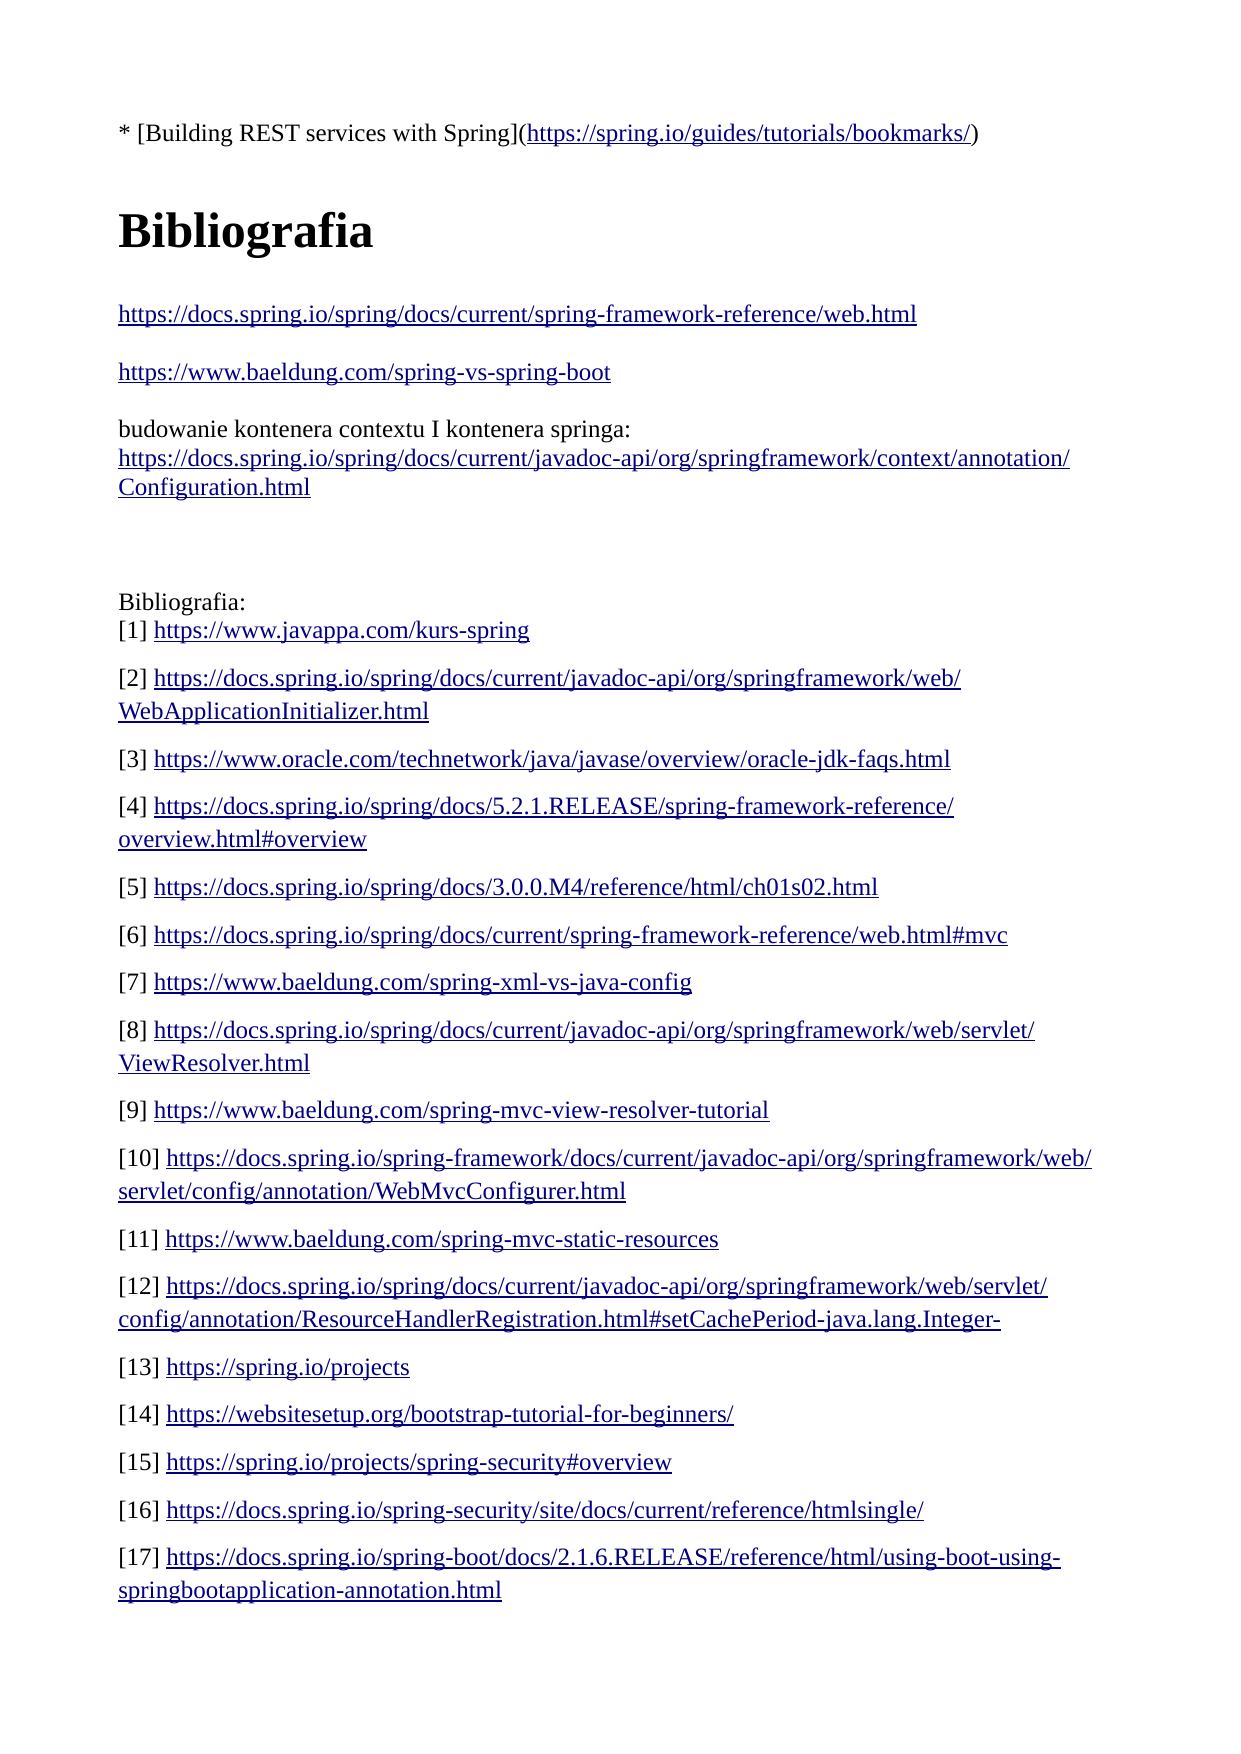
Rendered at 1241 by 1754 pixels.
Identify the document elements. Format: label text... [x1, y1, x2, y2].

text [6] https://docs.spring.io/spring/docs/current/spring-framework-reference/web.html#mvc [118, 920, 1122, 948]
text budowanie kontenera contextu I kontenera springa: https://docs.spring.io/spring/docs/current/javadoc-api/org/springframework/context/annotation/Configuration.html [118, 414, 1122, 501]
text https://www.baeldung.com/spring-vs-spring-boot [118, 357, 1122, 386]
text [2] https://docs.spring.io/spring/docs/current/javadoc-api/org/springframework/web/WebApplicationInitializer.html [118, 663, 1122, 725]
text * [Building REST services with Spring](https://spring.io/guides/tutorials/bookmarks/) [118, 118, 1122, 147]
text [17] https://docs.spring.io/spring-boot/docs/2.1.6.RELEASE/reference/html/using-boot-using-springbootapplication-annotation.html [118, 1542, 1122, 1604]
text [10] https://docs.spring.io/spring-framework/docs/current/javadoc-api/org/springframework/web/servlet/config/annotation/WebMvcConfigurer.html [118, 1143, 1122, 1205]
text [5] https://docs.spring.io/spring/docs/3.0.0.M4/reference/html/ch01s02.html [118, 872, 1122, 901]
text [13] https://spring.io/projects [118, 1352, 1122, 1381]
text Bibliografia: [118, 587, 1122, 616]
text [8] https://docs.spring.io/spring/docs/current/javadoc-api/org/springframework/web/servlet/ViewResolver.html [118, 1015, 1122, 1077]
text [15] https://spring.io/projects/spring-security#overview [118, 1447, 1122, 1476]
text [12] https://docs.spring.io/spring/docs/current/javadoc-api/org/springframework/web/servlet/config/annotation/ResourceHandlerRegistration.html#setCachePeriod-java.lang.Integer- [118, 1271, 1122, 1333]
subtitle Bibliografia [118, 201, 1122, 258]
text [4] https://docs.spring.io/spring/docs/5.2.1.RELEASE/spring-framework-reference/overview.html#overview [118, 791, 1122, 853]
text [11] https://www.baeldung.com/spring-mvc-static-resources [118, 1224, 1122, 1252]
text [14] https://websitesetup.org/bootstrap-tutorial-for-beginners/ [118, 1399, 1122, 1428]
text [7] https://www.baeldung.com/spring-xml-vs-java-config [118, 967, 1122, 996]
text [1] https://www.javappa.com/kurs-spring [118, 616, 1122, 644]
text https://docs.spring.io/spring/docs/current/spring-framework-reference/web.html [118, 299, 1122, 328]
text [9] https://www.baeldung.com/spring-mvc-view-resolver-tutorial [118, 1096, 1122, 1124]
text [3] https://www.oracle.com/technetwork/java/javase/overview/oracle-jdk-faqs.html [118, 744, 1122, 773]
text [16] https://docs.spring.io/spring-security/site/docs/current/reference/htmlsingle/ [118, 1495, 1122, 1523]
